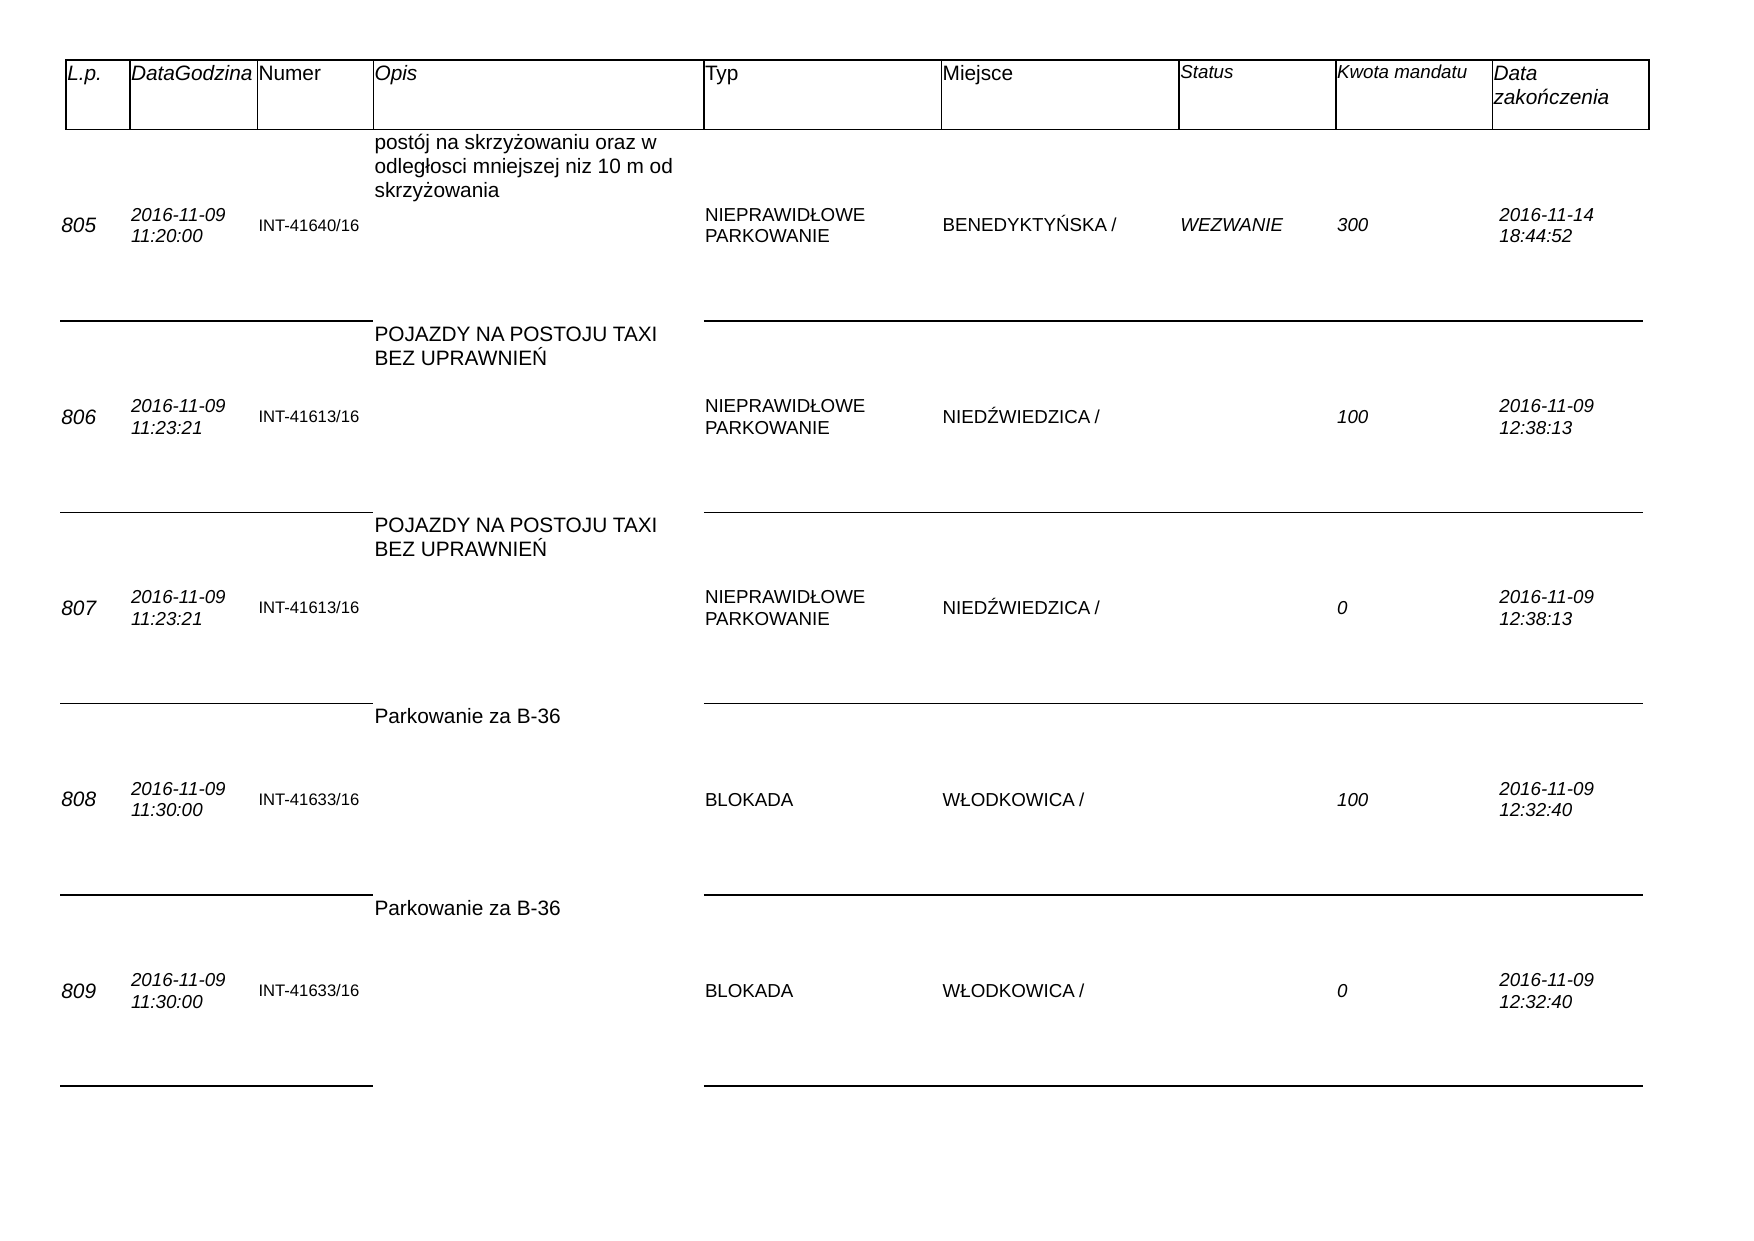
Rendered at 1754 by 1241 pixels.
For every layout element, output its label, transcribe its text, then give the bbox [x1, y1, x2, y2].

table_cell NIEDŹWIEDZICA / [941, 513, 1179, 703]
table_cell BLOKADA [704, 704, 941, 894]
table_cell INT-41613/16 [257, 322, 373, 511]
table_cell postój na skrzyżowaniu oraz w odległosci mniejszej niz 10 m od skrzyżowania [373, 130, 704, 320]
table_cell WEZWANIE [1179, 130, 1336, 320]
table_cell 2016-11-09 11:23:21 [130, 322, 257, 511]
table_cell NIEPRAWIDŁOWE PARKOWANIE [704, 130, 941, 320]
table_header Typ [705, 61, 941, 129]
table_header Data zakończenia [1493, 61, 1648, 129]
table_cell 805 [60, 129, 130, 320]
table_cell 2016-11-09 12:32:40 [1498, 896, 1643, 1085]
table_cell [1179, 704, 1336, 894]
table_cell POJAZDY NA POSTOJU TAXI BEZ UPRAWNIEŃ [373, 511, 704, 703]
table_cell 0 [1336, 513, 1498, 703]
table_cell NIEPRAWIDŁOWE PARKOWANIE [704, 513, 941, 703]
table_cell WŁODKOWICA / [941, 896, 1179, 1085]
table_cell 300 [1336, 130, 1498, 320]
table_cell 2016-11-09 12:32:40 [1498, 704, 1643, 894]
table_cell INT-41613/16 [257, 513, 373, 703]
table_cell 2016-11-09 11:30:00 [130, 704, 257, 894]
table_cell [1643, 511, 1649, 703]
table_cell WŁODKOWICA / [941, 704, 1179, 894]
table_header Miejsce [942, 61, 1178, 129]
table_cell POJAZDY NA POSTOJU TAXI BEZ UPRAWNIEŃ [373, 320, 704, 511]
table_cell [1643, 703, 1649, 894]
table_cell 2016-11-09 11:20:00 [130, 130, 257, 320]
table_header Opis [374, 61, 703, 129]
table_cell INT-41633/16 [257, 896, 373, 1085]
table_cell Parkowanie za B-36 [373, 894, 704, 1085]
table_cell INT-41640/16 [257, 130, 373, 320]
table_cell BENEDYKTYŃSKA / [941, 130, 1179, 320]
table_header DataGodzina [131, 61, 257, 129]
table_cell 809 [60, 896, 130, 1085]
table_cell 100 [1336, 704, 1498, 894]
table_header Status [1180, 61, 1335, 129]
table_header L.p. [67, 61, 129, 129]
table_cell 2016-11-09 11:23:21 [130, 513, 257, 703]
table_cell 100 [1336, 322, 1498, 511]
table_cell 0 [1336, 896, 1498, 1085]
table_cell 2016-11-14 18:44:52 [1498, 130, 1643, 320]
table_cell Parkowanie za B-36 [373, 703, 704, 894]
table_cell INT-41633/16 [257, 704, 373, 894]
table_cell BLOKADA [704, 896, 941, 1085]
table_cell [1643, 130, 1649, 320]
table_cell [1643, 320, 1649, 511]
table_cell NIEPRAWIDŁOWE PARKOWANIE [704, 322, 941, 511]
table_cell 808 [60, 704, 130, 894]
table_cell 2016-11-09 12:38:13 [1498, 322, 1643, 511]
table_cell [1179, 513, 1336, 703]
table_cell 806 [60, 322, 130, 511]
table_header Numer [258, 61, 373, 129]
table_cell NIEDŹWIEDZICA / [941, 322, 1179, 511]
table_cell [1643, 894, 1649, 1085]
table_cell 2016-11-09 11:30:00 [130, 896, 257, 1085]
table_cell [1179, 896, 1336, 1085]
table_header [60, 59, 65, 129]
table_header Kwota mandatu [1337, 61, 1492, 129]
table_cell 2016-11-09 12:38:13 [1498, 513, 1643, 703]
table_cell [1179, 322, 1336, 511]
table_cell 807 [60, 513, 130, 703]
